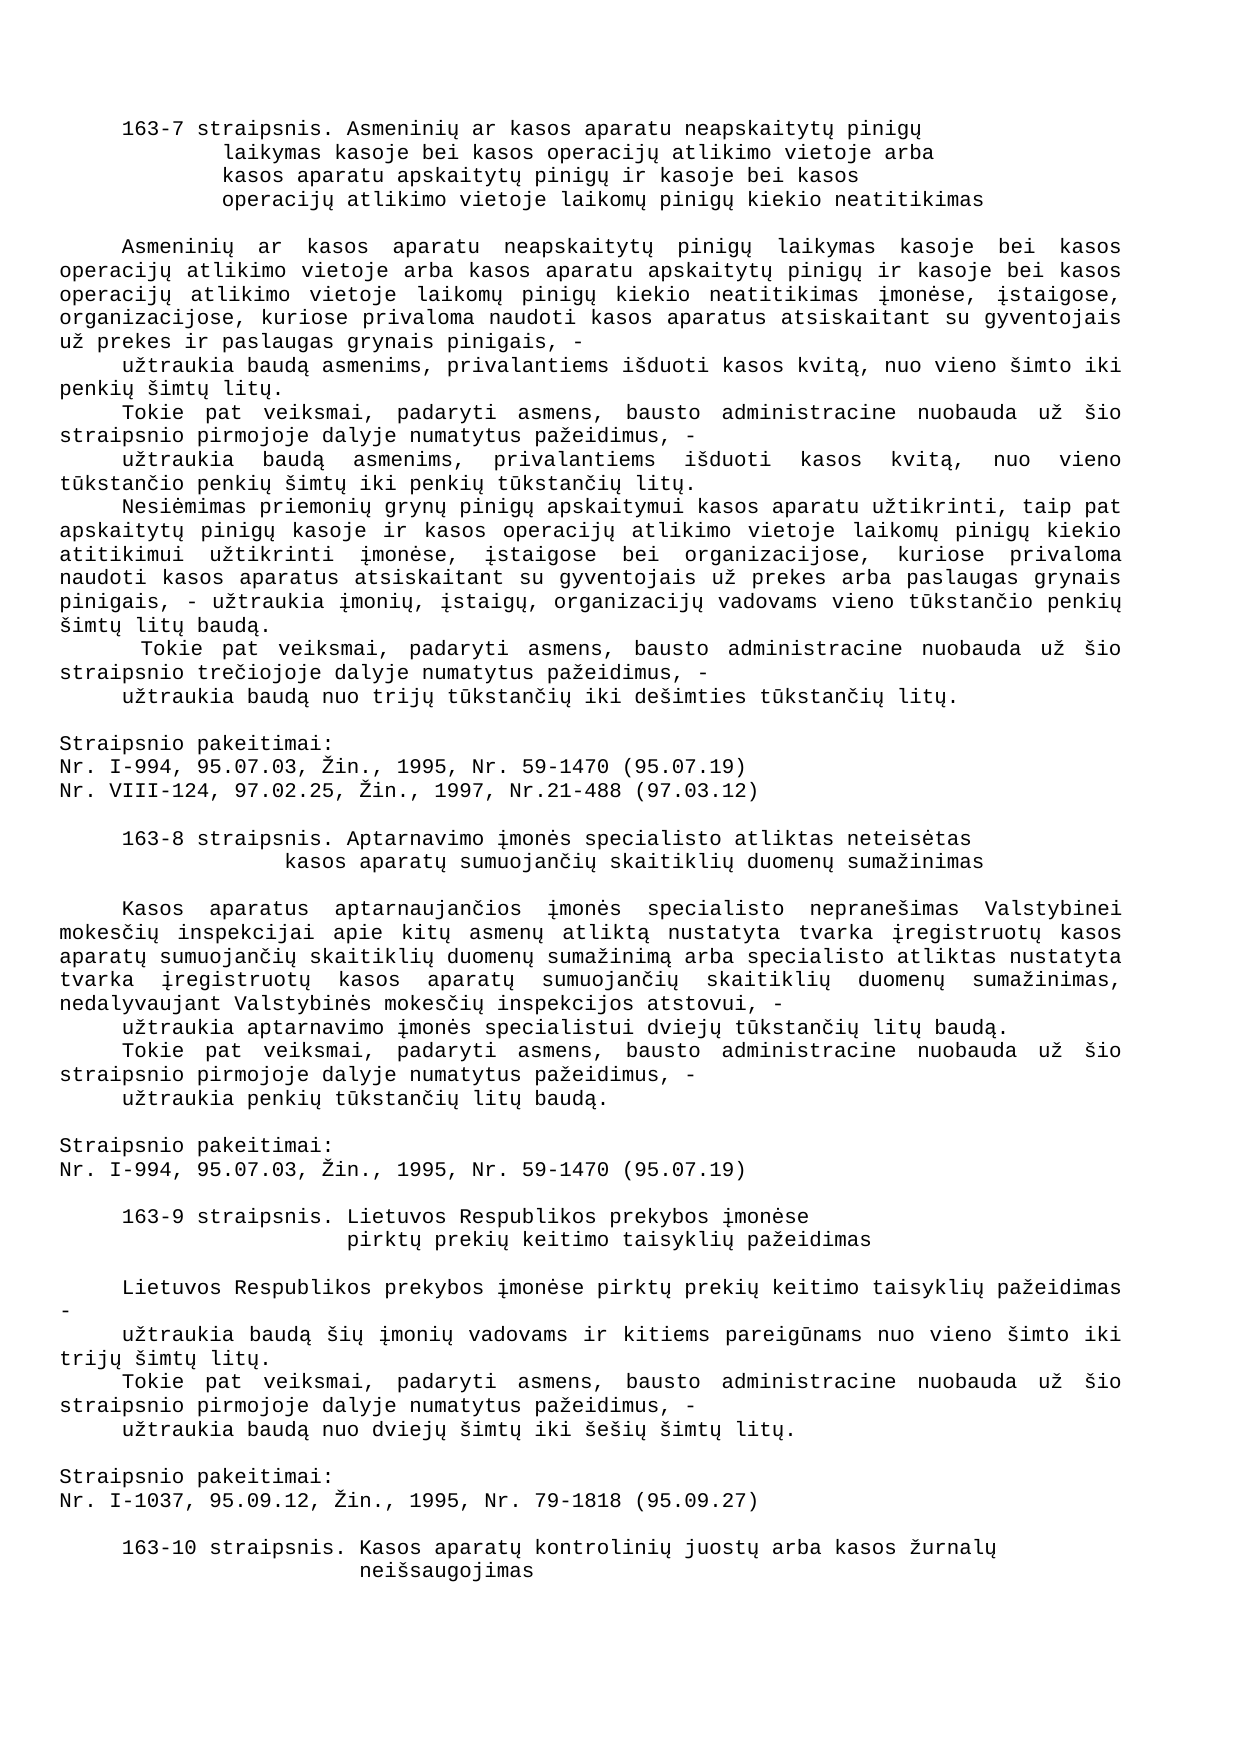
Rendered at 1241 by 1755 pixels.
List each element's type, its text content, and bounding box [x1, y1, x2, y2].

text užtraukia baudą nuo trijų tūkstančių iki dešimties tūkstančių litų. [59, 686, 1122, 709]
text užtraukia baudą asmenims, privalantiems išduoti kasos kvitą, nuo vieno tūkstančio penkių šimtų iki penkių tūkstančių litų. [59, 449, 1122, 496]
text Straipsnio pakeitimai: [59, 1135, 1122, 1158]
text užtraukia aptarnavimo įmonės specialistui dviejų tūkstančių litų baudą. [59, 1017, 1122, 1040]
text Straipsnio pakeitimai: [59, 1466, 1122, 1489]
text 163-8 straipsnis. Aptarnavimo įmonės specialisto atliktas neteisėtas [59, 827, 1122, 851]
text užtraukia penkių tūkstančių litų baudą. [59, 1088, 1122, 1111]
text Tokie pat veiksmai, padaryti asmens, bausto administracine nuobauda už šio straipsnio pirmojoje dalyje numatytus pažeidimus, - [59, 402, 1122, 449]
text Tokie pat veiksmai, padaryti asmens, bausto administracine nuobauda už šio straipsnio pirmojoje dalyje numatytus pažeidimus, - [59, 1371, 1122, 1419]
text Kasos aparatus aptarnaujančios įmonės specialisto nepranešimas Valstybinei mokesčių inspekcijai apie kitų asmenų atliktą nustatyta tvarka įregistruotų kasos aparatų sumuojančių skaitiklių duomenų sumažinimą arba specialisto atliktas nustatyta tvarka įregistruotų kasos aparatų sumuojančių skaitiklių duomenų sumažinimas, nedalyvaujant Valstybinės mokesčių inspekcijos atstovui, - [59, 898, 1122, 1017]
text 163-10 straipsnis. Kasos aparatų kontrolinių juostų arba kasos žurnalų [59, 1537, 1122, 1561]
text Tokie pat veiksmai, padaryti asmens, bausto administracine nuobauda už šio straipsnio trečiojoje dalyje numatytus pažeidimus, - [59, 638, 1122, 686]
text Asmeninių ar kasos aparatu neapskaitytų pinigų laikymas kasoje bei kasos operacijų atlikimo vietoje arba kasos aparatu apskaitytų pinigų ir kasoje bei kasos operacijų atlikimo vietoje laikomų pinigų kiekio neatitikimas įmonėse, įstaigose, organizacijose, kuriose privaloma naudoti kasos aparatus atsiskaitant su gyventojais už prekes ir paslaugas grynais pinigais, - [59, 236, 1122, 354]
text užtraukia baudą asmenims, privalantiems išduoti kasos kvitą, nuo vieno šimto iki penkių šimtų litų. [59, 354, 1122, 402]
text Lietuvos Respublikos prekybos įmonėse pirktų prekių keitimo taisyklių pažeidimas - [59, 1277, 1122, 1324]
text Nr. I-994, 95.07.03, Žin., 1995, Nr. 59-1470 (95.07.19) [59, 1158, 1122, 1182]
text Straipsnio pakeitimai: [59, 733, 1122, 757]
text laikymas kasoje bei kasos operacijų atlikimo vietoje arba [59, 142, 1122, 165]
text Nr. VIII-124, 97.02.25, Žin., 1997, Nr.21-488 (97.03.12) [59, 780, 1122, 804]
text kasos aparatų sumuojančių skaitiklių duomenų sumažinimas [59, 851, 1122, 875]
text užtraukia baudą šių įmonių vadovams ir kitiems pareigūnams nuo vieno šimto iki trijų šimtų litų. [59, 1324, 1122, 1371]
text Nr. I-994, 95.07.03, Žin., 1995, Nr. 59-1470 (95.07.19) [59, 757, 1122, 780]
text Nr. I-1037, 95.09.12, Žin., 1995, Nr. 79-1818 (95.09.27) [59, 1489, 1122, 1513]
text Nesiėmimas priemonių grynų pinigų apskaitymui kasos aparatu užtikrinti, taip pat apskaitytų pinigų kasoje ir kasos operacijų atlikimo vietoje laikomų pinigų kiekio atitikimui užtikrinti įmonėse, įstaigose bei organizacijose, kuriose privaloma naudoti kasos aparatus atsiskaitant su gyventojais už prekes arba paslaugas grynais pinigais, - užtraukia įmonių, įstaigų, organizacijų vadovams vieno tūkstančio penkių šimtų litų baudą. [59, 496, 1122, 638]
text Tokie pat veiksmai, padaryti asmens, bausto administracine nuobauda už šio straipsnio pirmojoje dalyje numatytus pažeidimus, - [59, 1040, 1122, 1088]
text operacijų atlikimo vietoje laikomų pinigų kiekio neatitikimas [59, 189, 1122, 213]
text užtraukia baudą nuo dviejų šimtų iki šešių šimtų litų. [59, 1419, 1122, 1442]
text 163-7 straipsnis. Asmeninių ar kasos aparatu neapskaitytų pinigų [59, 118, 1122, 142]
text pirktų prekių keitimo taisyklių pažeidimas [59, 1229, 1122, 1253]
text kasos aparatu apskaitytų pinigų ir kasoje bei kasos [59, 165, 1122, 189]
text neišsaugojimas [59, 1561, 1122, 1584]
text 163-9 straipsnis. Lietuvos Respublikos prekybos įmonėse [59, 1206, 1122, 1229]
